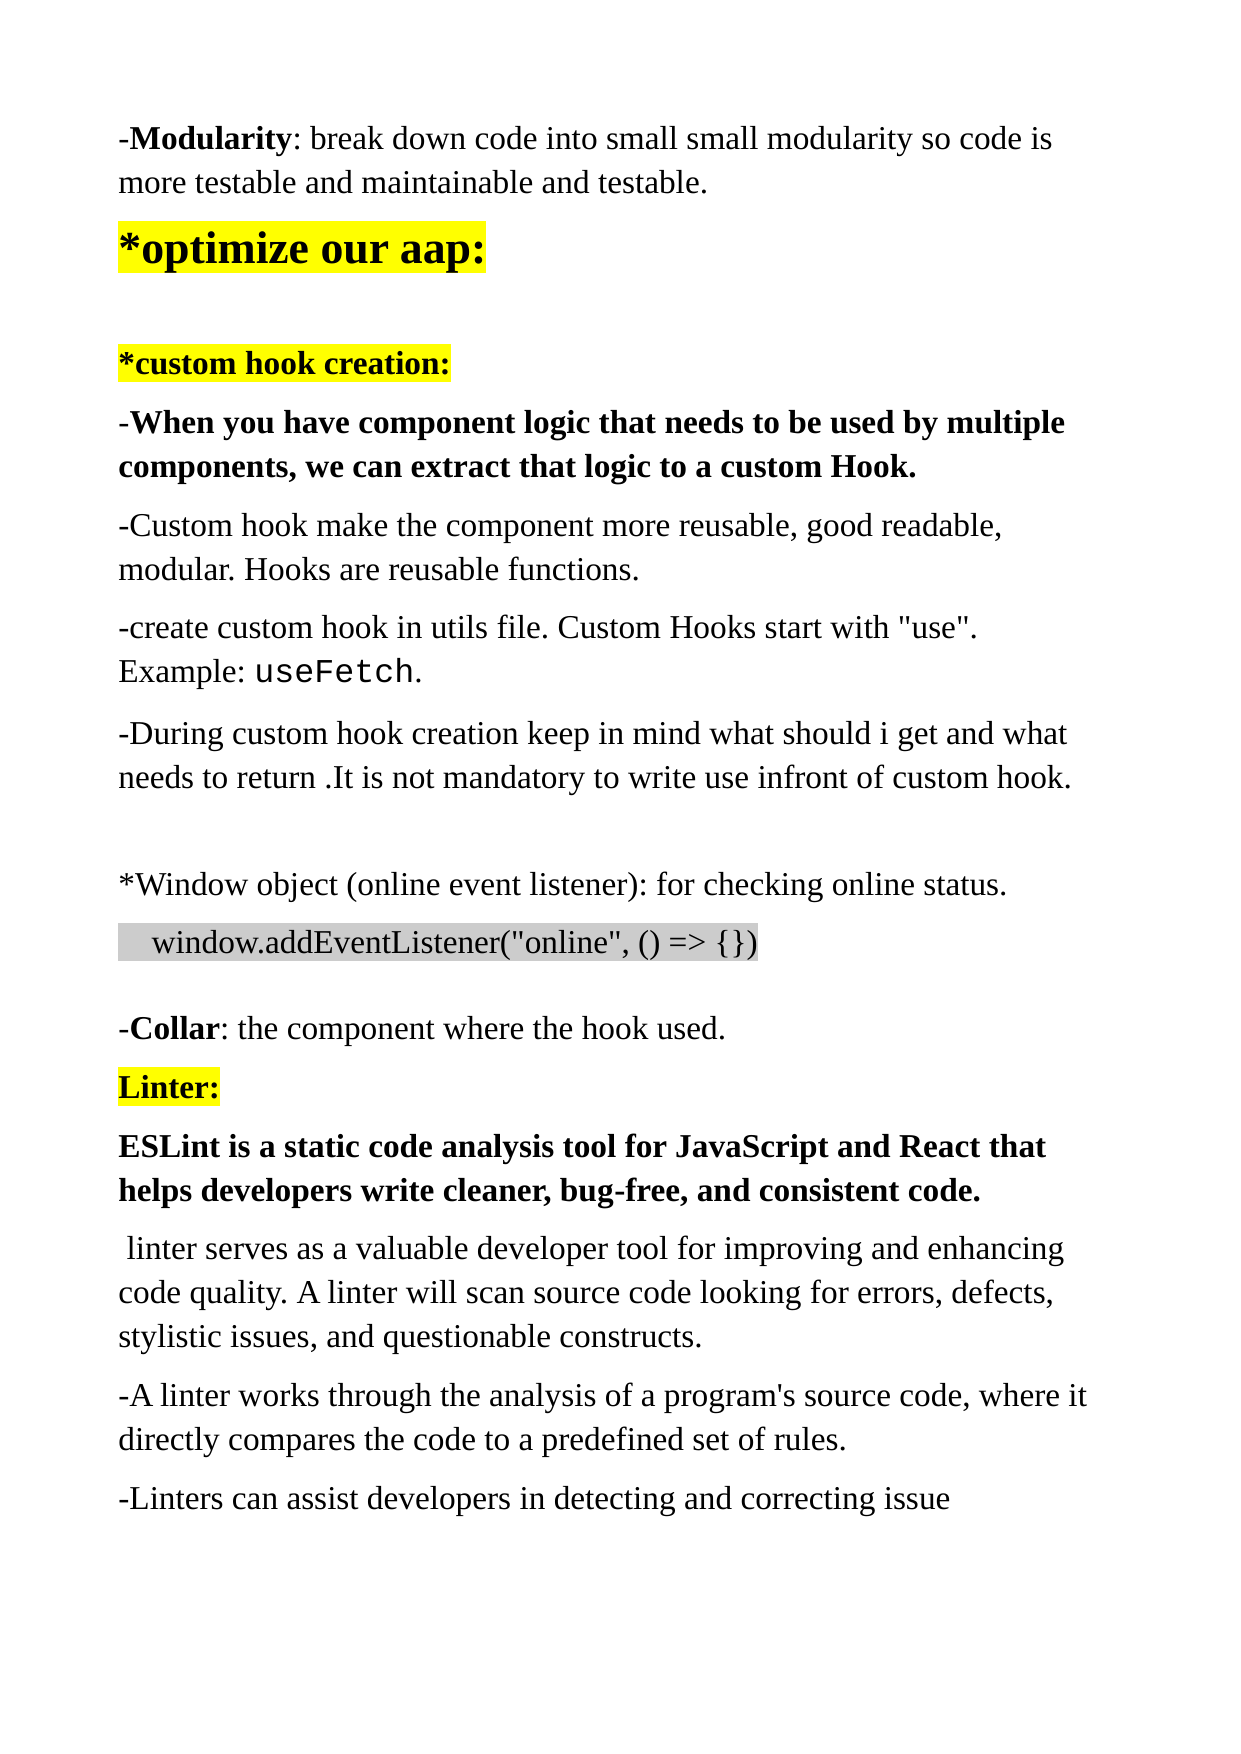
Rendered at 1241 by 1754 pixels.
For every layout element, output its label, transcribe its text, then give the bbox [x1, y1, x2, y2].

text window.addEventListener("online", () => {}) [118, 923, 1122, 961]
text *Window object (online event listener): for checking online status. [118, 864, 1122, 902]
text -create custom hook in utils file. Custom Hooks start with "use". Example: useFetch. [118, 608, 1122, 693]
text -When you have component logic that needs to be used by multiple components, we can extract that logic to a custom Hook. [118, 402, 1122, 484]
text *custom hook creation: [118, 343, 1122, 382]
text -A linter works through the analysis of a program's source code, where it directly compares the code to a predefined set of rules. [118, 1375, 1122, 1458]
text ESLint is a static code analysis tool for JavaScript and React that helps developers write cleaner, bug‑free, and consistent code. [118, 1126, 1122, 1208]
text -Modularity: break down code into small small modularity so code is more testable and maintainable and testable. [118, 118, 1122, 201]
text Linter: [118, 1067, 1122, 1106]
text -During custom hook creation keep in mind what should i get and what needs to return .It is not mandatory to write use infront of custom hook. [118, 714, 1122, 796]
text -Custom hook make the component more reusable, good readable, modular. Hooks are reusable functions. [118, 505, 1122, 587]
text *optimize our aap: [118, 221, 1122, 273]
text -Linters can assist developers in detecting and correcting issue [118, 1478, 1122, 1516]
text linter serves as a valuable developer tool for improving and enhancing code quality. A linter will scan source code looking for errors, defects, stylistic issues, and questionable constructs. [118, 1228, 1122, 1355]
text -Collar: the component where the hook used. [118, 1008, 1122, 1047]
